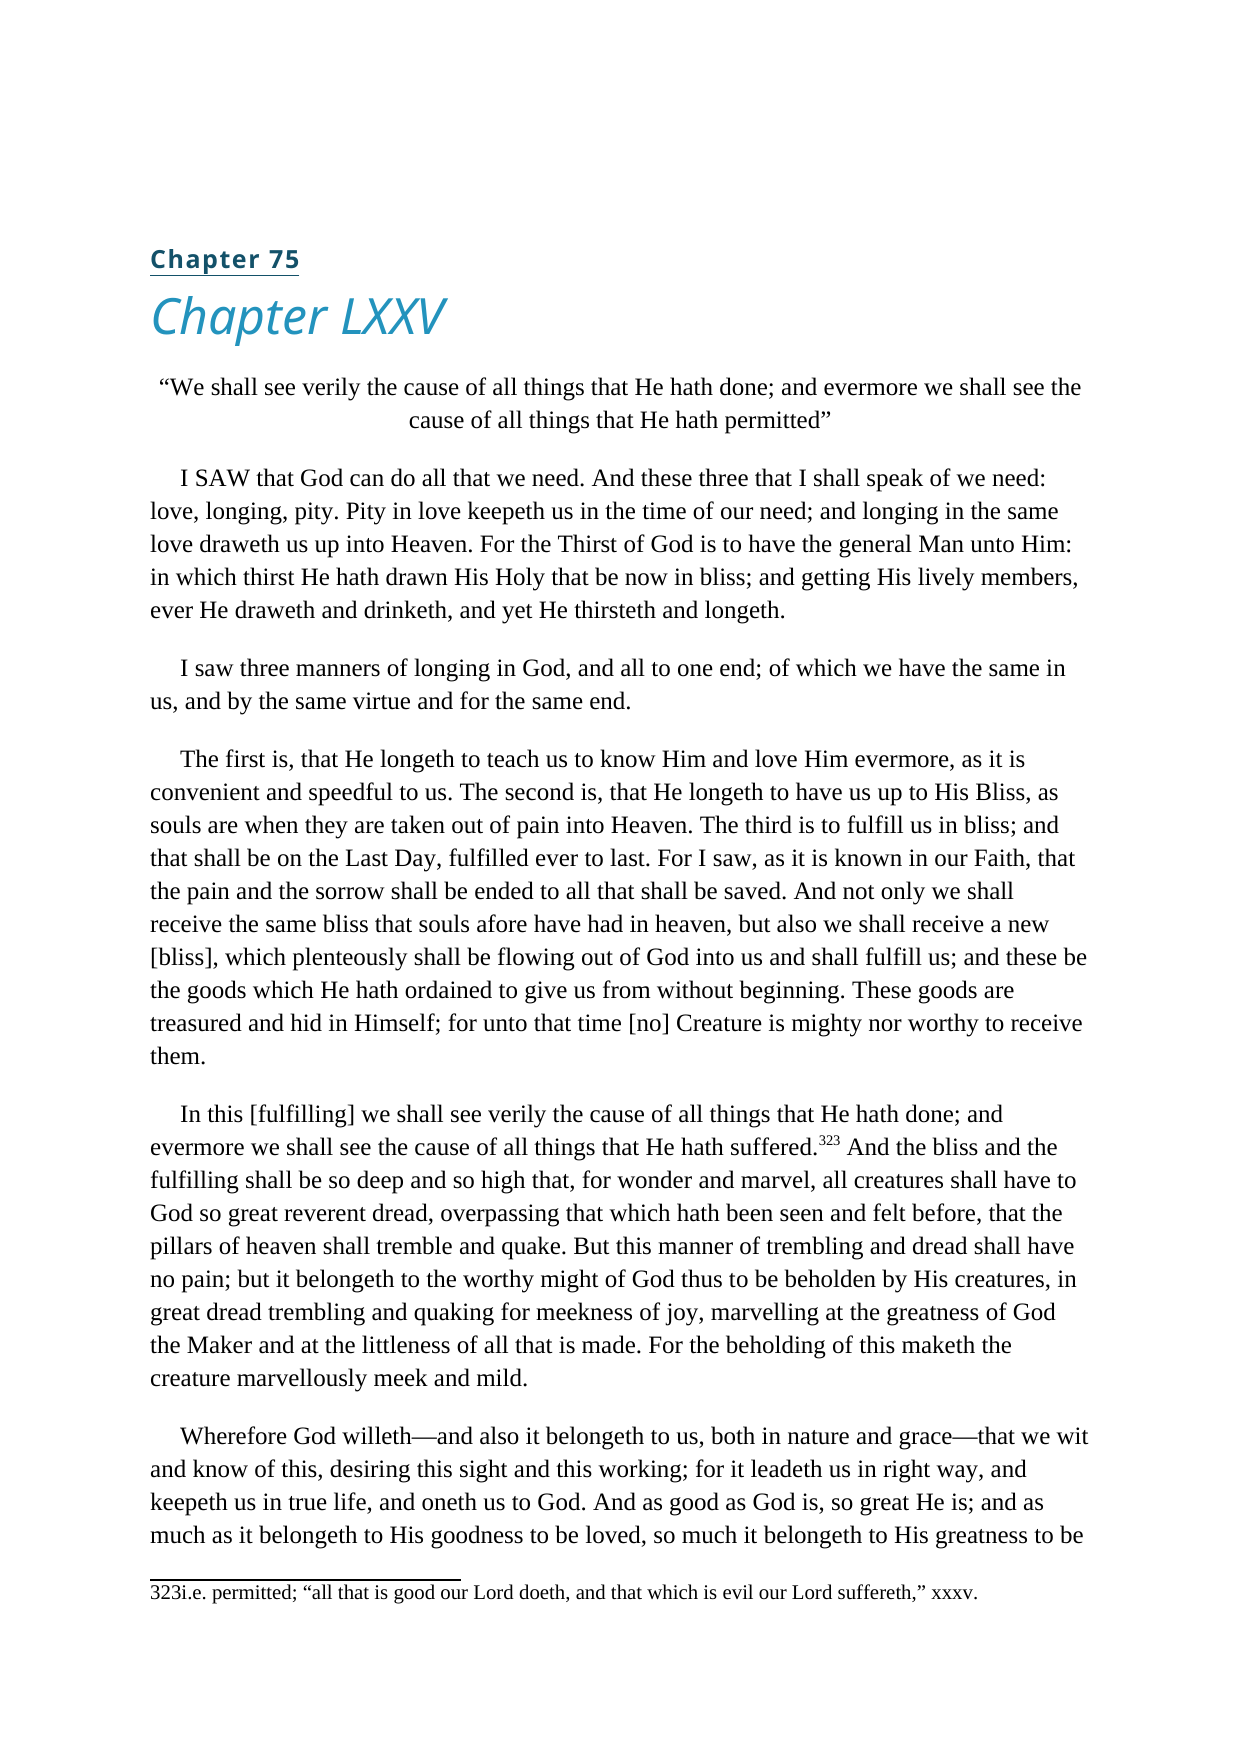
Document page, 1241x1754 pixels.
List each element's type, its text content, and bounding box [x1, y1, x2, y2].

text “We shall see verily the cause of all things that He hath done; and evermore we shall see the cause of all things that He hath permitted” [150, 372, 1090, 434]
text Wherefore God willeth—and also it belongeth to us, both in nature and grace—that we wit and know of this, desiring this sight and this working; for it leadeth us in right way, and keepeth us in true life, and oneth us to God. And as good as God is, so great He is; and as much as it belongeth to His goodness to be loved, so much it belongeth to His greatness to be [150, 1421, 1090, 1549]
text The first is, that He longeth to teach us to know Him and love Him evermore, as it is convenient and speedful to us. The second is, that He longeth to have us up to His Bliss, as souls are when they are taken out of pain into Heaven. The third is to fulfill us in bliss; and that shall be on the Last Day, fulfilled ever to last. For I saw, as it is known in our Faith, that the pain and the sorrow shall be ended to all that shall be saved. And not only we shall receive the same bliss that souls afore have had in heaven, but also we shall receive a new [bliss], which plenteously shall be flowing out of God into us and shall fulfill us; and these be the goods which He hath ordained to give us from without beginning. These goods are treasured and hid in Himself; for unto that time [no] Creature is mighty nor worthy to receive them. [150, 744, 1090, 1070]
text i.e. permitted; “all that is good our Lord doeth, and that which is evil our Lord suffereth,” xxxv. [150, 1580, 1090, 1604]
text In this [fulfilling] we shall see verily the cause of all things that He hath done; and evermore we shall see the cause of all things that He hath suffered. And the bliss and the fulfilling shall be so deep and so high that, for wonder and marvel, all creatures shall have to God so great reverent dread, overpassing that which hath been seen and felt before, that the pillars of heaven shall tremble and quake. But this manner of trembling and dread shall have no pain; but it belongeth to the worthy might of God thus to be beholden by His creatures, in great dread trembling and quaking for meekness of joy, marvelling at the greatness of God the Maker and at the littleness of all that is made. For the beholding of this maketh the creature marvellously meek and mild. [150, 1099, 1090, 1392]
subtitle Chapter LXXV [150, 281, 1090, 349]
text I saw three manners of longing in God, and all to one end; of which we have the same in us, and by the same virtue and for the same end. [150, 653, 1090, 715]
subtitle Chapter 75 [150, 241, 1090, 276]
text I SAW that God can do all that we need. And these three that I shall speak of we need: love, longing, pity. Pity in love keepeth us in the time of our need; and longing in the same love draweth us up into Heaven. For the Thirst of God is to have the general Man unto Him: in which thirst He hath drawn His Holy that be now in bliss; and getting His lively members, ever He draweth and drinketh, and yet He thirsteth and longeth. [150, 463, 1090, 624]
